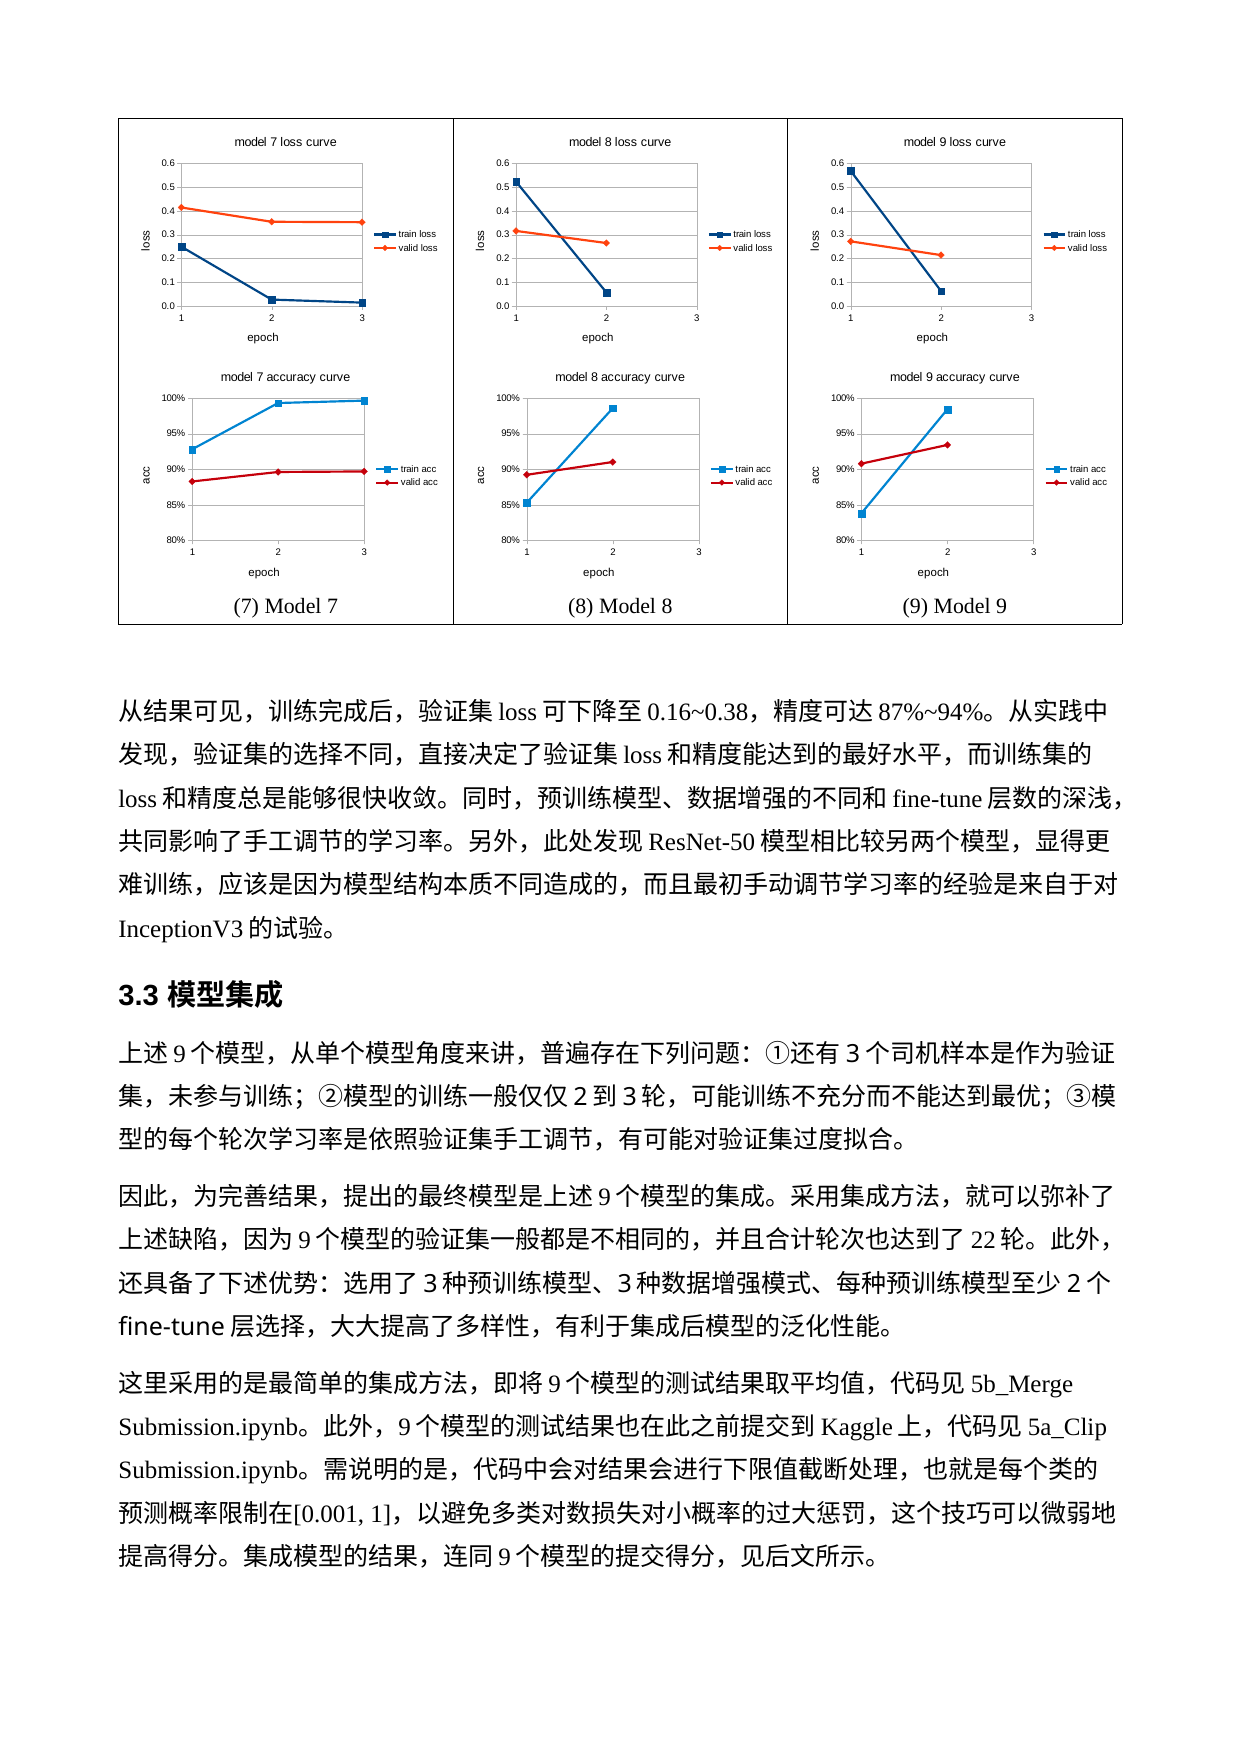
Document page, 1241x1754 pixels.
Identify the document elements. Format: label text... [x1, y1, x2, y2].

table_cell (9) Model 9 [788, 119, 1122, 624]
table_cell (7) Model 7 [119, 119, 453, 624]
text 上述9个模型，从单个模型角度来讲，普遍存在下列问题：①还有3个司机样本是作为验证集，未参与训练；②模型的训练一般仅仅2到3轮，可能训练不充分而不能达到最优；③模型的每个轮次学习率是依照验证集手工调节，有可能对验证集过度拟合。 [118, 1033, 1122, 1156]
table_cell (8) Model 8 [454, 119, 787, 624]
text 因此，为完善结果，提出的最终模型是上述9个模型的集成。采用集成方法，就可以弥补了上述缺陷，因为9个模型的验证集一般都是不相同的，并且合计轮次也达到了22轮。此外，还具备了下述优势：选用了3种预训练模型、3种数据增强模式、每种预训练模型至少2个fine-tune层选择，大大提高了多样性，有利于集成后模型的泛化性能。 [118, 1176, 1122, 1343]
text 这里采用的是最简单的集成方法，即将9个模型的测试结果取平均值，代码见5b_Merge Submission.ipynb。此外，9个模型的测试结果也在此之前提交到Kaggle上，代码见5a_Clip Submission.ipynb。需说明的是，代码中会对结果会进行下限值截断处理，也就是每个类的预测概率限制在[0.001, 1]，以避免多类对数损失对小概率的过大惩罚，这个技巧可以微弱地提高得分。集成模型的结果，连同9个模型的提交得分，见后文所示。 [118, 1363, 1122, 1573]
text 从结果可见，训练完成后，验证集loss可下降至0.16~0.38，精度可达87%~94%。从实践中发现，验证集的选择不同，直接决定了验证集loss和精度能达到的最好水平，而训练集的loss和精度总是能够很快收敛。同时，预训练模型、数据增强的不同和fine-tune层数的深浅，共同影响了手工调节的学习率。另外，此处发现ResNet-50模型相比较另两个模型，显得更难训练，应该是因为模型结构本质不同造成的，而且最初手动调节学习率的经验是来自于对InceptionV3的试验。 [118, 691, 1122, 944]
subtitle 3.3 模型集成 [118, 971, 1122, 1013]
